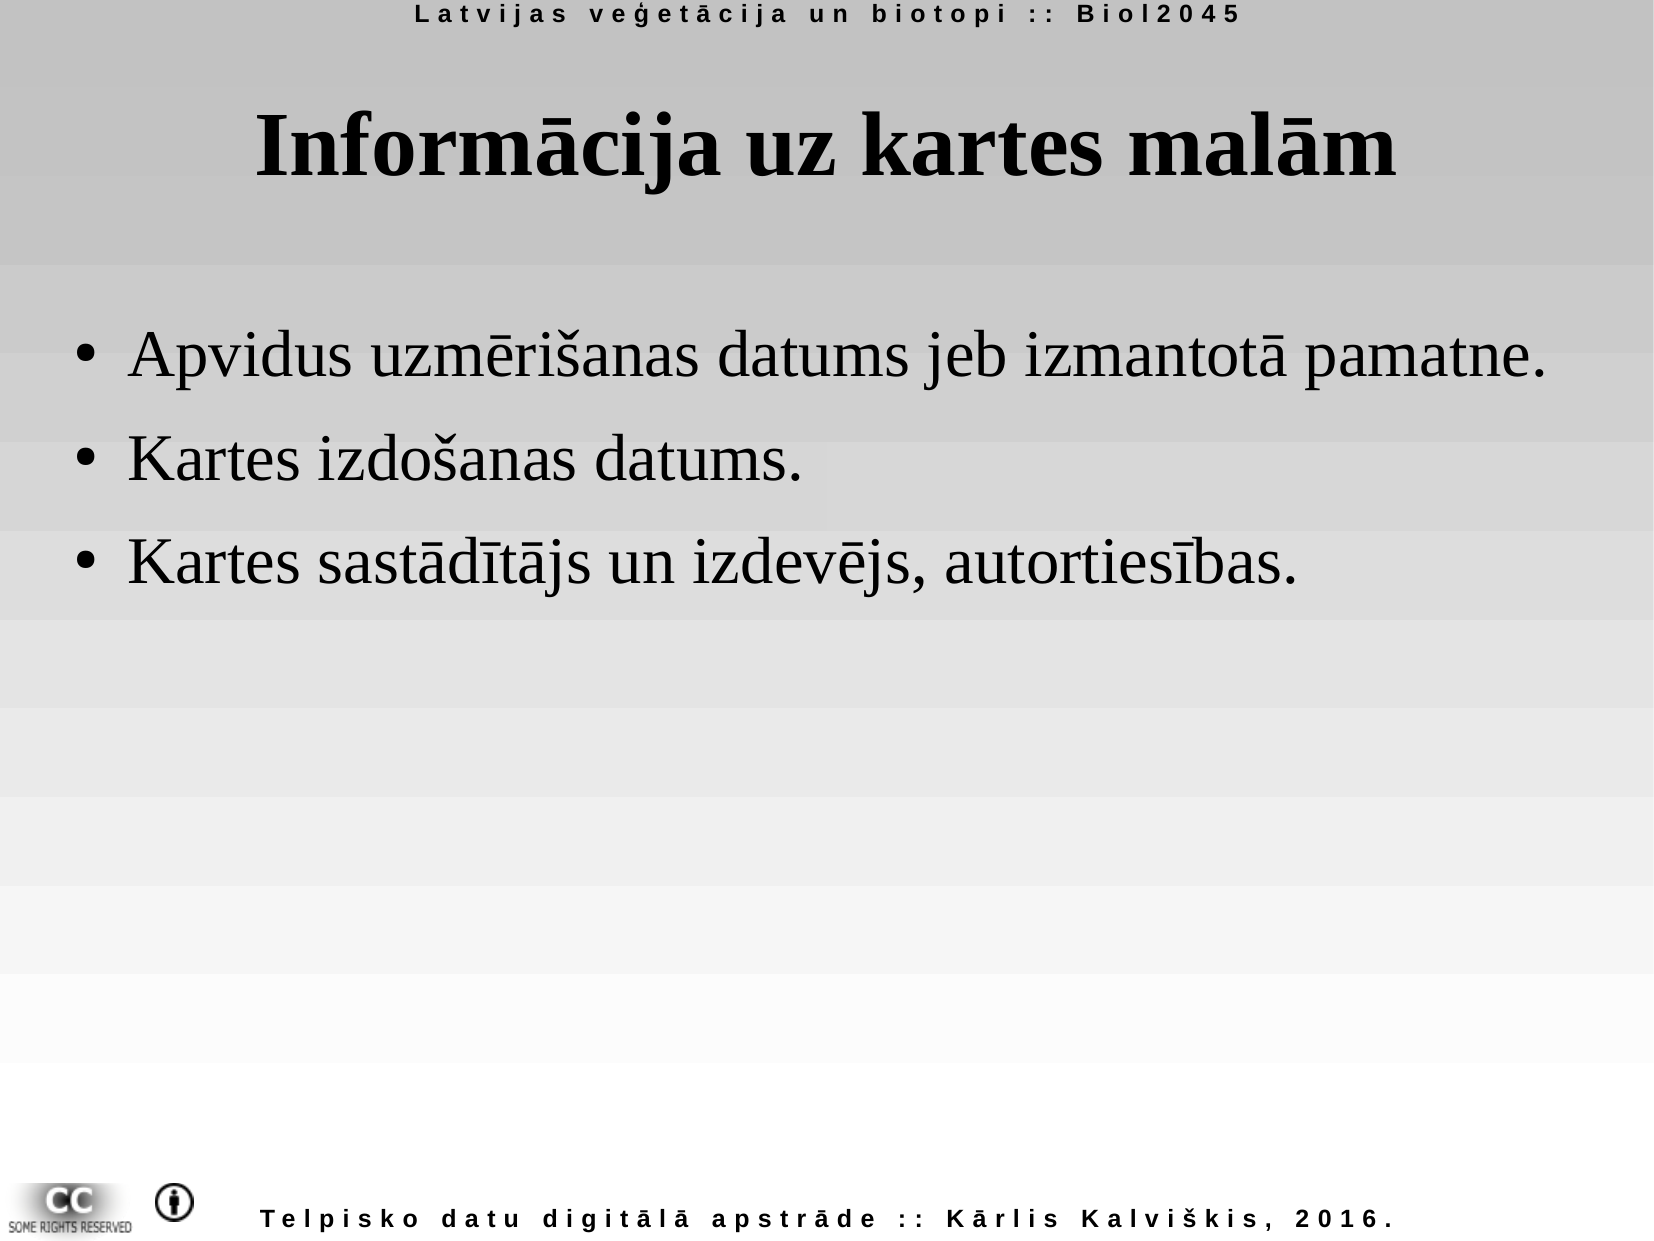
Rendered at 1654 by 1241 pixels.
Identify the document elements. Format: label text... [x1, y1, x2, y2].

picture [0, 287, 1654, 1241]
list Apvidus uzmērišanas datums jeb izmantotā pamatne. Kartes izdošanas datums. Kartes sastādītājs un izdevējs, autortiesības. [56, 317, 1600, 1175]
title Informācija uz kartes malām [0, 1, 1654, 287]
